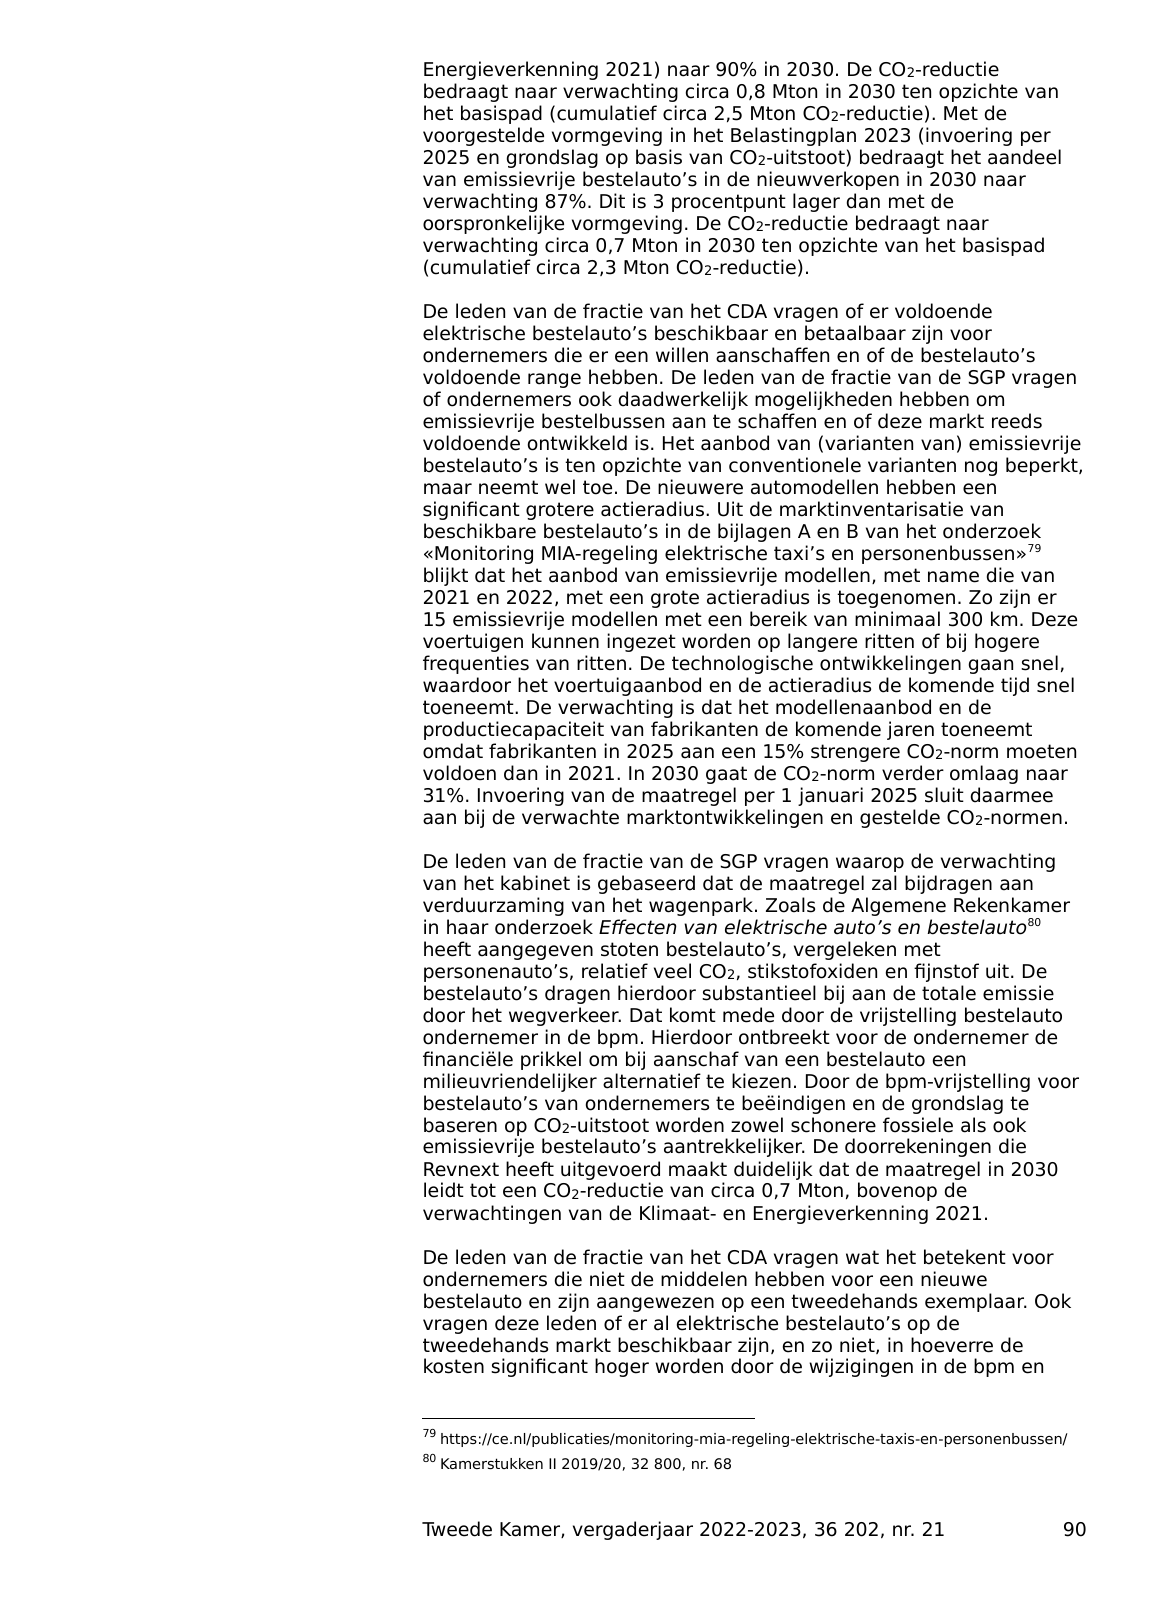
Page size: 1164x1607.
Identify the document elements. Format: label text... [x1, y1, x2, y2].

text https://ce.nl/publicaties/monitoring-mia-regeling-elektrische-taxis-en-personenbussen/ [422, 1427, 1087, 1449]
text De leden van de fractie van de SGP vragen waarop de verwachting van het kabinet is gebaseerd dat de maatregel zal bijdragen aan verduurzaming van het wagenpark. Zoals de Algemene Rekenkamer in haar onderzoek Effecten van elektrische auto’s en bestelauto heeft aangegeven stoten bestelauto’s, vergeleken met personenauto’s, relatief veel CO2, stikstofoxiden en fijnstof uit. De bestelauto’s dragen hierdoor substantieel bij aan de totale emissie door het wegverkeer. Dat komt mede door de vrijstelling bestelauto ondernemer in de bpm. Hierdoor ontbreekt voor de ondernemer de financiële prikkel om bij aanschaf van een bestelauto een milieuvriendelijker alternatief te kiezen. Door de bpm-vrijstelling voor bestelauto’s van ondernemers te beëindigen en de grondslag te baseren op CO2-uitstoot worden zowel schonere fossiele als ook emissievrije bestelauto’s aantrekkelijker. De doorrekeningen die Revnext heeft uitgevoerd maakt duidelijk dat de maatregel in 2030 leidt tot een CO2-reductie van circa 0,7 Mton, bovenop de verwachtingen van de Klimaat- en Energieverkenning 2021. [422, 851, 1087, 1224]
text Kamerstukken II 2019/20, 32 800, nr. 68 [422, 1452, 1087, 1474]
text De leden van de fractie van het CDA vragen wat het betekent voor ondernemers die niet de middelen hebben voor een nieuwe bestelauto en zijn aangewezen op een tweedehands exemplaar. Ook vragen deze leden of er al elektrische bestelauto’s op de tweedehands markt beschikbaar zijn, en zo niet, in hoeverre de kosten significant hoger worden door de wijzigingen in de bpm en [422, 1247, 1087, 1378]
text Energieverkenning 2021) naar 90% in 2030. De CO2-reductie bedraagt naar verwachting circa 0,8 Mton in 2030 ten opzichte van het basispad (cumulatief circa 2,5 Mton CO2-reductie). Met de voorgestelde vormgeving in het Belastingplan 2023 (invoering per 2025 en grondslag op basis van CO2-uitstoot) bedraagt het aandeel van emissievrije bestelauto’s in de nieuwverkopen in 2030 naar verwachting 87%. Dit is 3 procentpunt lager dan met de oorspronkelijke vormgeving. De CO2-reductie bedraagt naar verwachting circa 0,7 Mton in 2030 ten opzichte van het basispad (cumulatief circa 2,3 Mton CO2-reductie). [422, 59, 1087, 279]
text De leden van de fractie van het CDA vragen of er voldoende elektrische bestelauto’s beschikbaar en betaalbaar zijn voor ondernemers die er een willen aanschaffen en of de bestelauto’s voldoende range hebben. De leden van de fractie van de SGP vragen of ondernemers ook daadwerkelijk mogelijkheden hebben om emissievrije bestelbussen aan te schaffen en of deze markt reeds voldoende ontwikkeld is. Het aanbod van (varianten van) emissievrije bestelauto’s is ten opzichte van conventionele varianten nog beperkt, maar neemt wel toe. De nieuwere automodellen hebben een significant grotere actieradius. Uit de marktinventarisatie van beschikbare bestelauto’s in de bijlagen A en B van het onderzoek «Monitoring MIA-regeling elektrische taxi’s en personenbussen» blijkt dat het aanbod van emissievrije modellen, met name die van 2021 en 2022, met een grote actieradius is toegenomen. Zo zijn er 15 emissievrije modellen met een bereik van minimaal 300 km. Deze voertuigen kunnen ingezet worden op langere ritten of bij hogere frequenties van ritten. De technologische ontwikkelingen gaan snel, waardoor het voertuigaanbod en de actieradius de komende tijd snel toeneemt. De verwachting is dat het modellenaanbod en de productiecapaciteit van fabrikanten de komende jaren toeneemt omdat fabrikanten in 2025 aan een 15% strengere CO2-norm moeten voldoen dan in 2021. In 2030 gaat de CO2-norm verder omlaag naar 31%. Invoering van de maatregel per 1 januari 2025 sluit daarmee aan bij de verwachte marktontwikkelingen en gestelde CO2-normen. [422, 301, 1087, 828]
